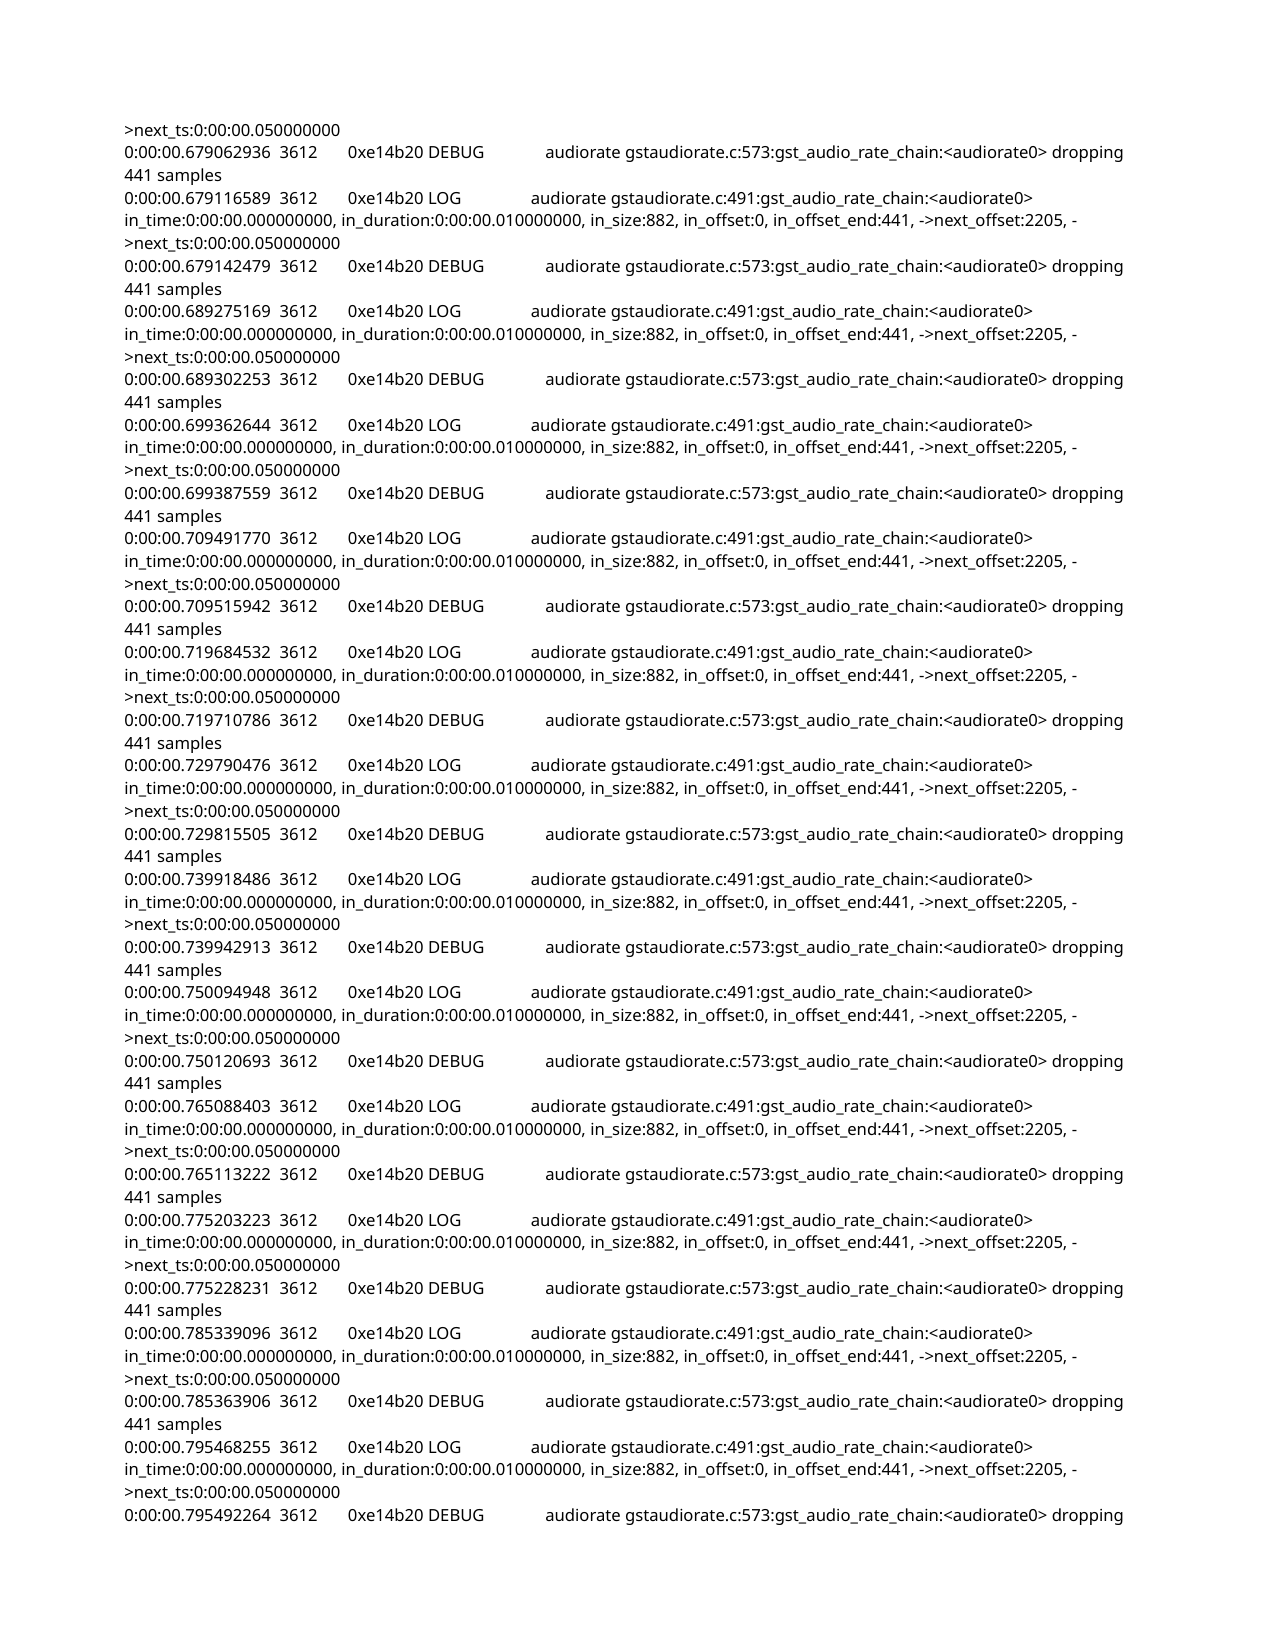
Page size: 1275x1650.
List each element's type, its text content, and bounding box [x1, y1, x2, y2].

text 0:00:00.765113222 3612 0xe14b20 DEBUG audiorate gstaudiorate.c:573:gst_audio_rate_chain:<audiorate0> dropping 441 samples [124, 1163, 1157, 1208]
text 0:00:00.679062936 3612 0xe14b20 DEBUG audiorate gstaudiorate.c:573:gst_audio_rate_chain:<audiorate0> dropping 441 samples [124, 141, 1157, 186]
text 0:00:00.719710786 3612 0xe14b20 DEBUG audiorate gstaudiorate.c:573:gst_audio_rate_chain:<audiorate0> dropping 441 samples [124, 708, 1157, 754]
text 0:00:00.729815505 3612 0xe14b20 DEBUG audiorate gstaudiorate.c:573:gst_audio_rate_chain:<audiorate0> dropping 441 samples [124, 822, 1157, 867]
text 0:00:00.739918486 3612 0xe14b20 LOG audiorate gstaudiorate.c:491:gst_audio_rate_chain:<audiorate0> in_time:0:00:00.000000000, in_duration:0:00:00.010000000, in_size:882, in_offset:0, in_offset_end:441, ->next_offset:2205, ->next_ts:0:00:00.050000000 [124, 867, 1157, 936]
text 0:00:00.699362644 3612 0xe14b20 LOG audiorate gstaudiorate.c:491:gst_audio_rate_chain:<audiorate0> in_time:0:00:00.000000000, in_duration:0:00:00.010000000, in_size:882, in_offset:0, in_offset_end:441, ->next_offset:2205, ->next_ts:0:00:00.050000000 [124, 413, 1157, 481]
text 0:00:00.679142479 3612 0xe14b20 DEBUG audiorate gstaudiorate.c:573:gst_audio_rate_chain:<audiorate0> dropping 441 samples [124, 254, 1157, 300]
text 0:00:00.795492264 3612 0xe14b20 DEBUG audiorate gstaudiorate.c:573:gst_audio_rate_chain:<audiorate0> dropping [124, 1503, 1157, 1526]
text 0:00:00.795468255 3612 0xe14b20 LOG audiorate gstaudiorate.c:491:gst_audio_rate_chain:<audiorate0> in_time:0:00:00.000000000, in_duration:0:00:00.010000000, in_size:882, in_offset:0, in_offset_end:441, ->next_offset:2205, ->next_ts:0:00:00.050000000 [124, 1435, 1157, 1503]
text 0:00:00.689275169 3612 0xe14b20 LOG audiorate gstaudiorate.c:491:gst_audio_rate_chain:<audiorate0> in_time:0:00:00.000000000, in_duration:0:00:00.010000000, in_size:882, in_offset:0, in_offset_end:441, ->next_offset:2205, ->next_ts:0:00:00.050000000 [124, 300, 1157, 368]
text 0:00:00.719684532 3612 0xe14b20 LOG audiorate gstaudiorate.c:491:gst_audio_rate_chain:<audiorate0> in_time:0:00:00.000000000, in_duration:0:00:00.010000000, in_size:882, in_offset:0, in_offset_end:441, ->next_offset:2205, ->next_ts:0:00:00.050000000 [124, 640, 1157, 708]
text 0:00:00.709491770 3612 0xe14b20 LOG audiorate gstaudiorate.c:491:gst_audio_rate_chain:<audiorate0> in_time:0:00:00.000000000, in_duration:0:00:00.010000000, in_size:882, in_offset:0, in_offset_end:441, ->next_offset:2205, ->next_ts:0:00:00.050000000 [124, 527, 1157, 595]
text 0:00:00.729790476 3612 0xe14b20 LOG audiorate gstaudiorate.c:491:gst_audio_rate_chain:<audiorate0> in_time:0:00:00.000000000, in_duration:0:00:00.010000000, in_size:882, in_offset:0, in_offset_end:441, ->next_offset:2205, ->next_ts:0:00:00.050000000 [124, 754, 1157, 822]
text ->next_ts:0:00:00.050000000 [124, 118, 1157, 141]
text 0:00:00.679116589 3612 0xe14b20 LOG audiorate gstaudiorate.c:491:gst_audio_rate_chain:<audiorate0> in_time:0:00:00.000000000, in_duration:0:00:00.010000000, in_size:882, in_offset:0, in_offset_end:441, ->next_offset:2205, ->next_ts:0:00:00.050000000 [124, 186, 1157, 254]
text 0:00:00.739942913 3612 0xe14b20 DEBUG audiorate gstaudiorate.c:573:gst_audio_rate_chain:<audiorate0> dropping 441 samples [124, 936, 1157, 981]
text 0:00:00.775228231 3612 0xe14b20 DEBUG audiorate gstaudiorate.c:573:gst_audio_rate_chain:<audiorate0> dropping 441 samples [124, 1276, 1157, 1322]
text 0:00:00.699387559 3612 0xe14b20 DEBUG audiorate gstaudiorate.c:573:gst_audio_rate_chain:<audiorate0> dropping 441 samples [124, 481, 1157, 527]
text 0:00:00.765088403 3612 0xe14b20 LOG audiorate gstaudiorate.c:491:gst_audio_rate_chain:<audiorate0> in_time:0:00:00.000000000, in_duration:0:00:00.010000000, in_size:882, in_offset:0, in_offset_end:441, ->next_offset:2205, ->next_ts:0:00:00.050000000 [124, 1094, 1157, 1163]
text 0:00:00.750094948 3612 0xe14b20 LOG audiorate gstaudiorate.c:491:gst_audio_rate_chain:<audiorate0> in_time:0:00:00.000000000, in_duration:0:00:00.010000000, in_size:882, in_offset:0, in_offset_end:441, ->next_offset:2205, ->next_ts:0:00:00.050000000 [124, 981, 1157, 1049]
text 0:00:00.785363906 3612 0xe14b20 DEBUG audiorate gstaudiorate.c:573:gst_audio_rate_chain:<audiorate0> dropping 441 samples [124, 1390, 1157, 1435]
text 0:00:00.709515942 3612 0xe14b20 DEBUG audiorate gstaudiorate.c:573:gst_audio_rate_chain:<audiorate0> dropping 441 samples [124, 595, 1157, 640]
text 0:00:00.689302253 3612 0xe14b20 DEBUG audiorate gstaudiorate.c:573:gst_audio_rate_chain:<audiorate0> dropping 441 samples [124, 368, 1157, 413]
text 0:00:00.785339096 3612 0xe14b20 LOG audiorate gstaudiorate.c:491:gst_audio_rate_chain:<audiorate0> in_time:0:00:00.000000000, in_duration:0:00:00.010000000, in_size:882, in_offset:0, in_offset_end:441, ->next_offset:2205, ->next_ts:0:00:00.050000000 [124, 1322, 1157, 1390]
text 0:00:00.775203223 3612 0xe14b20 LOG audiorate gstaudiorate.c:491:gst_audio_rate_chain:<audiorate0> in_time:0:00:00.000000000, in_duration:0:00:00.010000000, in_size:882, in_offset:0, in_offset_end:441, ->next_offset:2205, ->next_ts:0:00:00.050000000 [124, 1208, 1157, 1276]
text 0:00:00.750120693 3612 0xe14b20 DEBUG audiorate gstaudiorate.c:573:gst_audio_rate_chain:<audiorate0> dropping 441 samples [124, 1049, 1157, 1094]
